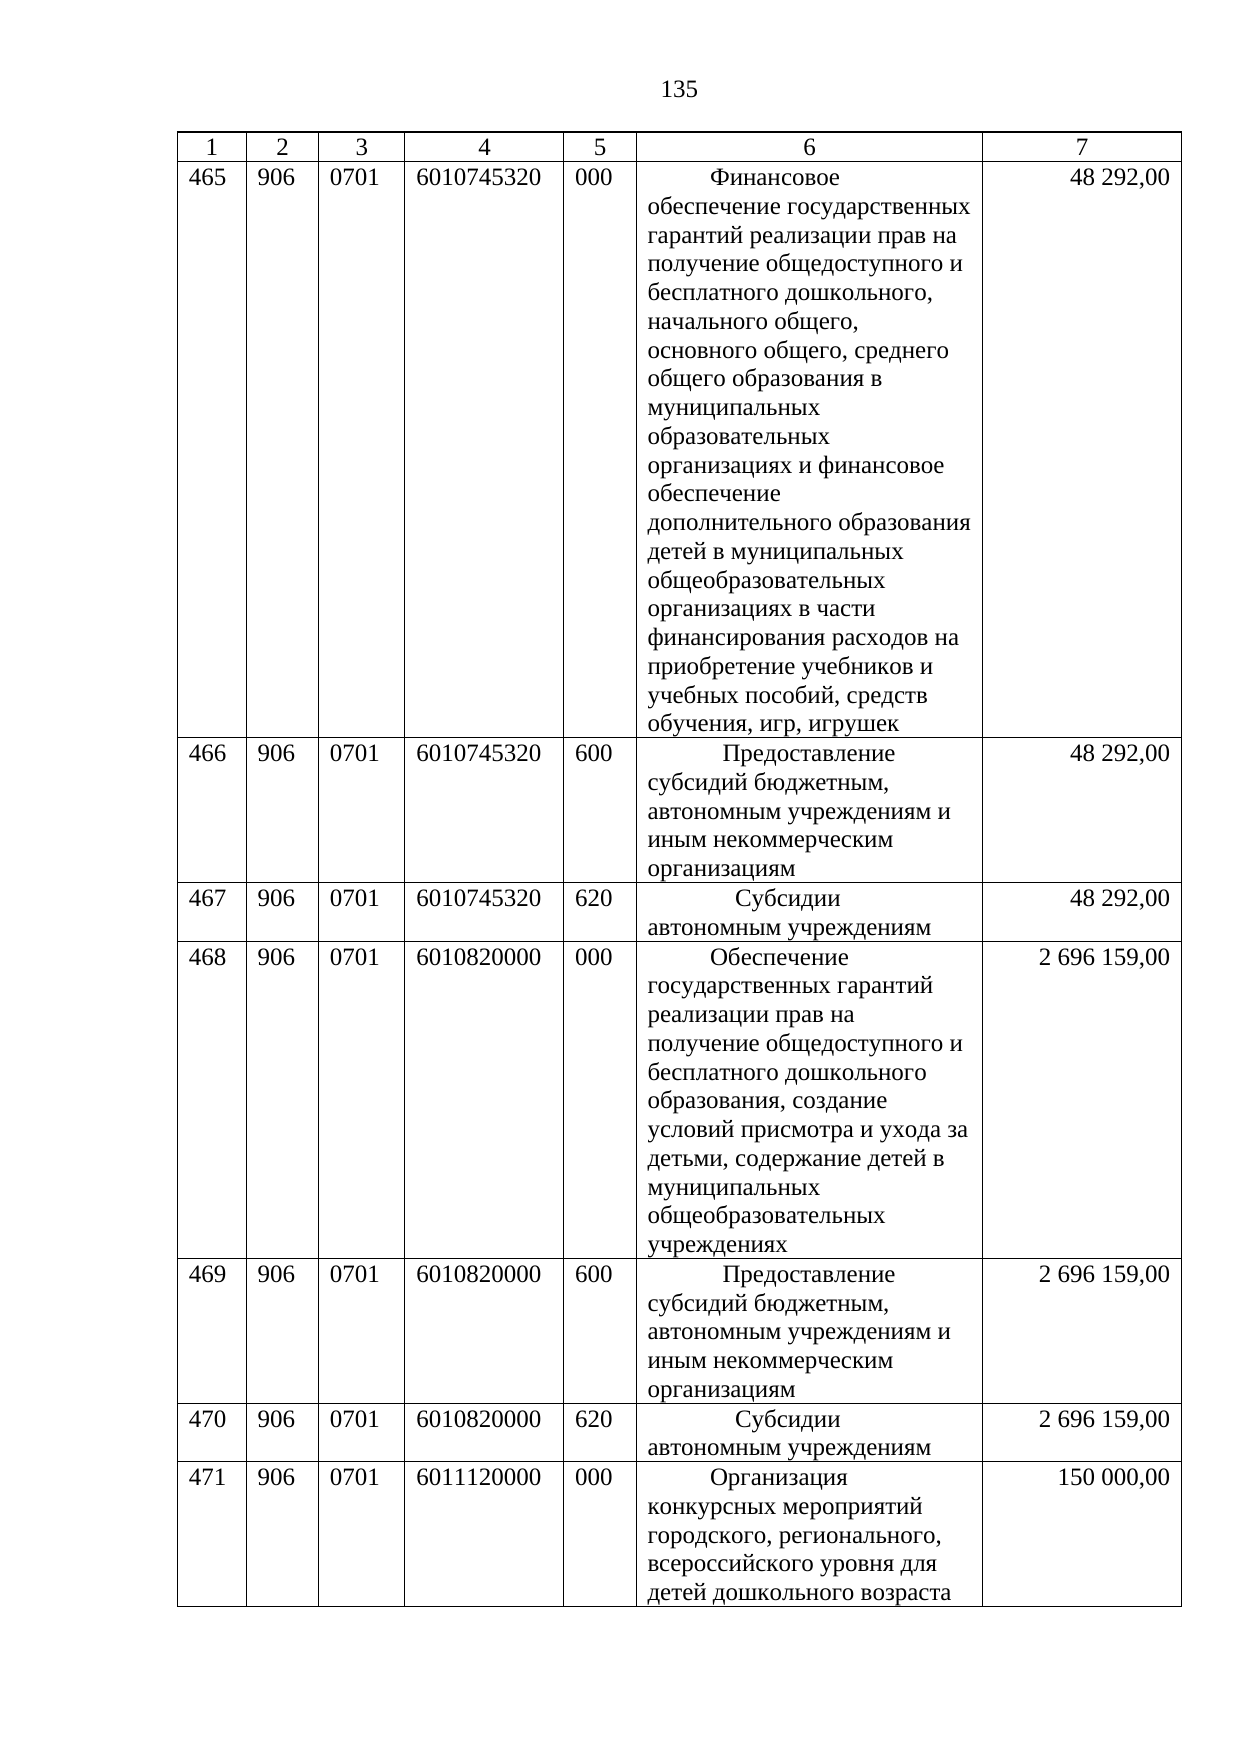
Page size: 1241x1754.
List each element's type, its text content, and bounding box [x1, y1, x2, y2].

table_cell 906 [247, 1259, 318, 1403]
table_cell 48 292,00 [983, 162, 1181, 737]
table_cell Предоставление субсидий бюджетным, автономным учреждениям и иным некоммерческим организациям [637, 1259, 982, 1403]
table_cell Субсидии автономным учреждениям [637, 1404, 982, 1461]
table_cell 0701 [319, 1462, 404, 1606]
table_cell 906 [247, 883, 318, 941]
table_cell 2 696 159,00 [983, 1259, 1181, 1403]
table_cell 6010820000 [405, 1404, 563, 1461]
table_cell 150 000,00 [983, 1462, 1181, 1606]
table_cell Организация конкурсных мероприятий городского, регионального, всероссийского уровня для детей дошкольного возраста [637, 1462, 982, 1606]
table_cell 48 292,00 [983, 738, 1181, 882]
table_cell 000 [564, 942, 636, 1258]
table_cell 6010820000 [405, 1259, 563, 1403]
table_cell 000 [564, 1462, 636, 1606]
table_cell 469 [178, 1259, 246, 1403]
table_cell Субсидии автономным учреждениям [637, 883, 982, 941]
table_cell 0701 [319, 942, 404, 1258]
table_cell 0701 [319, 1259, 404, 1403]
table_cell 466 [178, 738, 246, 882]
table_cell 620 [564, 883, 636, 941]
table_header 6 [637, 133, 982, 161]
table_cell Обеспечение государственных гарантий реализации прав на получение общедоступного и бесплатного дошкольного образования, создание условий присмотра и ухода за детьми, содержание детей в муниципальных общеобразовательных учреждениях [637, 942, 982, 1258]
table_cell 470 [178, 1404, 246, 1461]
table_cell 906 [247, 738, 318, 882]
table_cell 0701 [319, 883, 404, 941]
table_cell 467 [178, 883, 246, 941]
table_cell 600 [564, 1259, 636, 1403]
table_cell 6010745320 [405, 738, 563, 882]
table_cell 468 [178, 942, 246, 1258]
table_cell 0701 [319, 1404, 404, 1461]
table_cell 906 [247, 1462, 318, 1606]
table_cell 620 [564, 1404, 636, 1461]
table_cell 6011120000 [405, 1462, 563, 1606]
table_cell 000 [564, 162, 636, 737]
table_header 2 [247, 133, 318, 161]
table_cell 2 696 159,00 [983, 1404, 1181, 1461]
table_cell 6010745320 [405, 883, 563, 941]
table_cell 471 [178, 1462, 246, 1606]
table_header 4 [405, 133, 563, 161]
table_cell 465 [178, 162, 246, 737]
table_cell 48 292,00 [983, 883, 1181, 941]
table_cell 600 [564, 738, 636, 882]
table_cell 906 [247, 1404, 318, 1461]
table_cell 0701 [319, 162, 404, 737]
table_cell 906 [247, 942, 318, 1258]
table_cell 2 696 159,00 [983, 942, 1181, 1258]
table_cell 0701 [319, 738, 404, 882]
table_cell 906 [247, 162, 318, 737]
table_cell Предоставление субсидий бюджетным, автономным учреждениям и иным некоммерческим организациям [637, 738, 982, 882]
table_header 1 [178, 133, 246, 161]
table_header 5 [564, 133, 636, 161]
table_header 7 [983, 133, 1181, 161]
table_cell 6010820000 [405, 942, 563, 1258]
table_header 3 [319, 133, 404, 161]
table_cell 6010745320 [405, 162, 563, 737]
table_cell Финансовое обеспечение государственных гарантий реализации прав на получение общедоступного и бесплатного дошкольного, начального общего, основного общего, среднего общего образования в муниципальных образовательных организациях и финансовое обеспечение дополнительного образования детей в муниципальных общеобразовательных организациях в части финансирования расходов на приобретение учебников и учебных пособий, средств обучения, игр, игрушек [637, 162, 982, 737]
